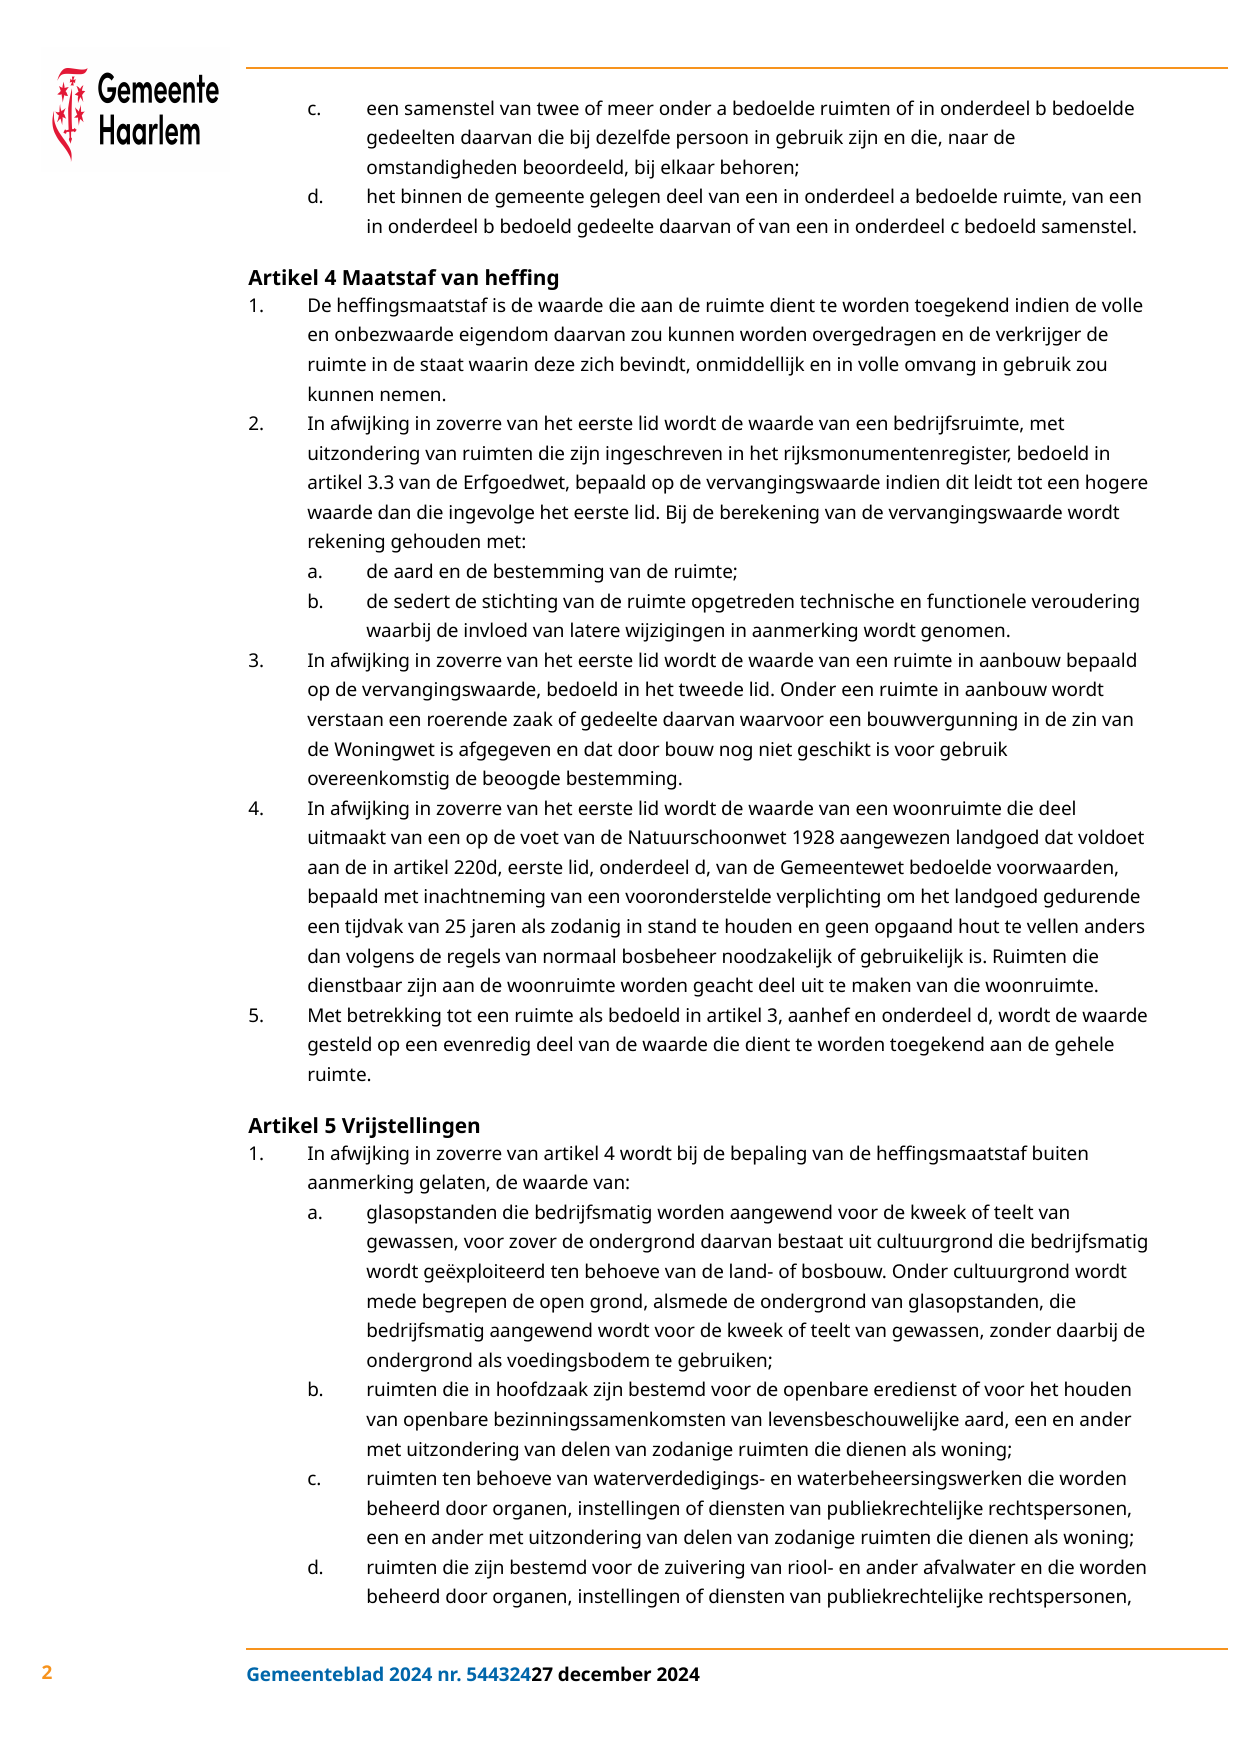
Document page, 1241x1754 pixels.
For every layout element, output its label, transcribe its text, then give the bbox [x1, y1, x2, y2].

list ruimten die in hoofdzaak zijn bestemd voor de openbare eredienst of voor het houden van openbare bezinningssamenkomsten van levensbeschouwelijke aard, een en ander met uitzondering van delen van zodanige ruimten die dienen als woning; [307, 1377, 1152, 1462]
list ruimten die zijn bestemd voor de zuivering van riool- en ander afvalwater en die worden beheerd door organen, instellingen of diensten van publiekrechtelijke rechtspersonen, [307, 1554, 1152, 1609]
list glasopstanden die bedrijfsmatig worden aangewend voor de kweek of teelt van gewassen, voor zover de ondergrond daarvan bestaat uit cultuurgrond die bedrijfsmatig wordt geëxploiteerd ten behoeve van de land- of bosbouw. Onder cultuurgrond wordt mede begrepen de open grond, alsmede de ondergrond van glasopstanden, die bedrijfsmatig aangewend wordt voor de kweek of teelt van gewassen, zonder daarbij de ondergrond als voedingsbodem te gebruiken; [307, 1199, 1152, 1373]
list een samenstel van twee of meer onder a bedoelde ruimten of in onderdeel b bedoelde gedeelten daarvan die bij dezelfde persoon in gebruik zijn en die, naar de omstandigheden beoordeeld, bij elkaar behoren; [307, 95, 1152, 180]
list De heffingsmaatstaf is de waarde die aan de ruimte dient te worden toegekend indien de volle en onbezwaarde eigendom daarvan zou kunnen worden overgedragen en de verkrijger de ruimte in de staat waarin deze zich bevindt, onmiddellijk en in volle omvang in gebruik zou kunnen nemen. [248, 292, 1152, 406]
list de sedert de stichting van de ruimte opgetreden technische en functionele veroudering waarbij de invloed van latere wijzigingen in aanmerking wordt genomen. [307, 588, 1152, 643]
list de aard en de bestemming van de ruimte; [307, 558, 1152, 584]
list ruimten ten behoeve van waterverdedigings- en waterbeheersingswerken die worden beheerd door organen, instellingen of diensten van publiekrechtelijke rechtspersonen, een en ander met uitzondering van delen van zodanige ruimten die dienen als woning; [307, 1465, 1152, 1550]
list In afwijking in zoverre van het eerste lid wordt de waarde van een ruimte in aanbouw bepaald op de vervangingswaarde, bedoeld in het tweede lid. Onder een ruimte in aanbouw wordt verstaan een roerende zaak of gedeelte daarvan waarvoor een bouwvergunning in de zin van de Woningwet is afgegeven en dat door bouw nog niet geschikt is voor gebruik overeenkomstig de beoogde bestemming. [248, 647, 1152, 791]
text Artikel 4 Maatstaf van heffing [248, 263, 1152, 292]
list In afwijking in zoverre van het eerste lid wordt de waarde van een woonruimte die deel uitmaakt van een op de voet van de Natuurschoonwet 1928 aangewezen landgoed dat voldoet aan de in artikel 220d, eerste lid, onderdeel d, van de Gemeentewet bedoelde voorwaarden, bepaald met inachtneming van een vooronderstelde verplichting om het landgoed gedurende een tijdvak van 25 jaren als zodanig in stand te houden en geen opgaand hout te vellen anders dan volgens de regels van normaal bosbeheer noodzakelijk of gebruikelijk is. Ruimten die dienstbaar zijn aan de woonruimte worden geacht deel uit te maken van die woonruimte. [248, 795, 1152, 998]
list In afwijking in zoverre van artikel 4 wordt bij de bepaling van de heffingsmaatstaf buiten aanmerking gelaten, de waarde van: [248, 1140, 1152, 1195]
list Met betrekking tot een ruimte als bedoeld in artikel 3, aanhef en onderdeel d, wordt de waarde gesteld op een evenredig deel van de waarde die dient te worden toegekend aan de gehele ruimte. [248, 1002, 1152, 1087]
picture [41, 47, 231, 172]
list het binnen de gemeente gelegen deel van een in onderdeel a bedoelde ruimte, van een in onderdeel b bedoeld gedeelte daarvan of van een in onderdeel c bedoeld samenstel. [307, 183, 1152, 239]
list In afwijking in zoverre van het eerste lid wordt de waarde van een bedrijfsruimte, met uitzondering van ruimten die zijn ingeschreven in het rijksmonumentenregister, bedoeld in artikel 3.3 van de Erfgoedwet, bepaald op de vervangingswaarde indien dit leidt tot een hogere waarde dan die ingevolge het eerste lid. Bij de berekening van de vervangingswaarde wordt rekening gehouden met: [248, 410, 1152, 554]
text Artikel 5 Vrijstellingen [248, 1112, 1152, 1140]
